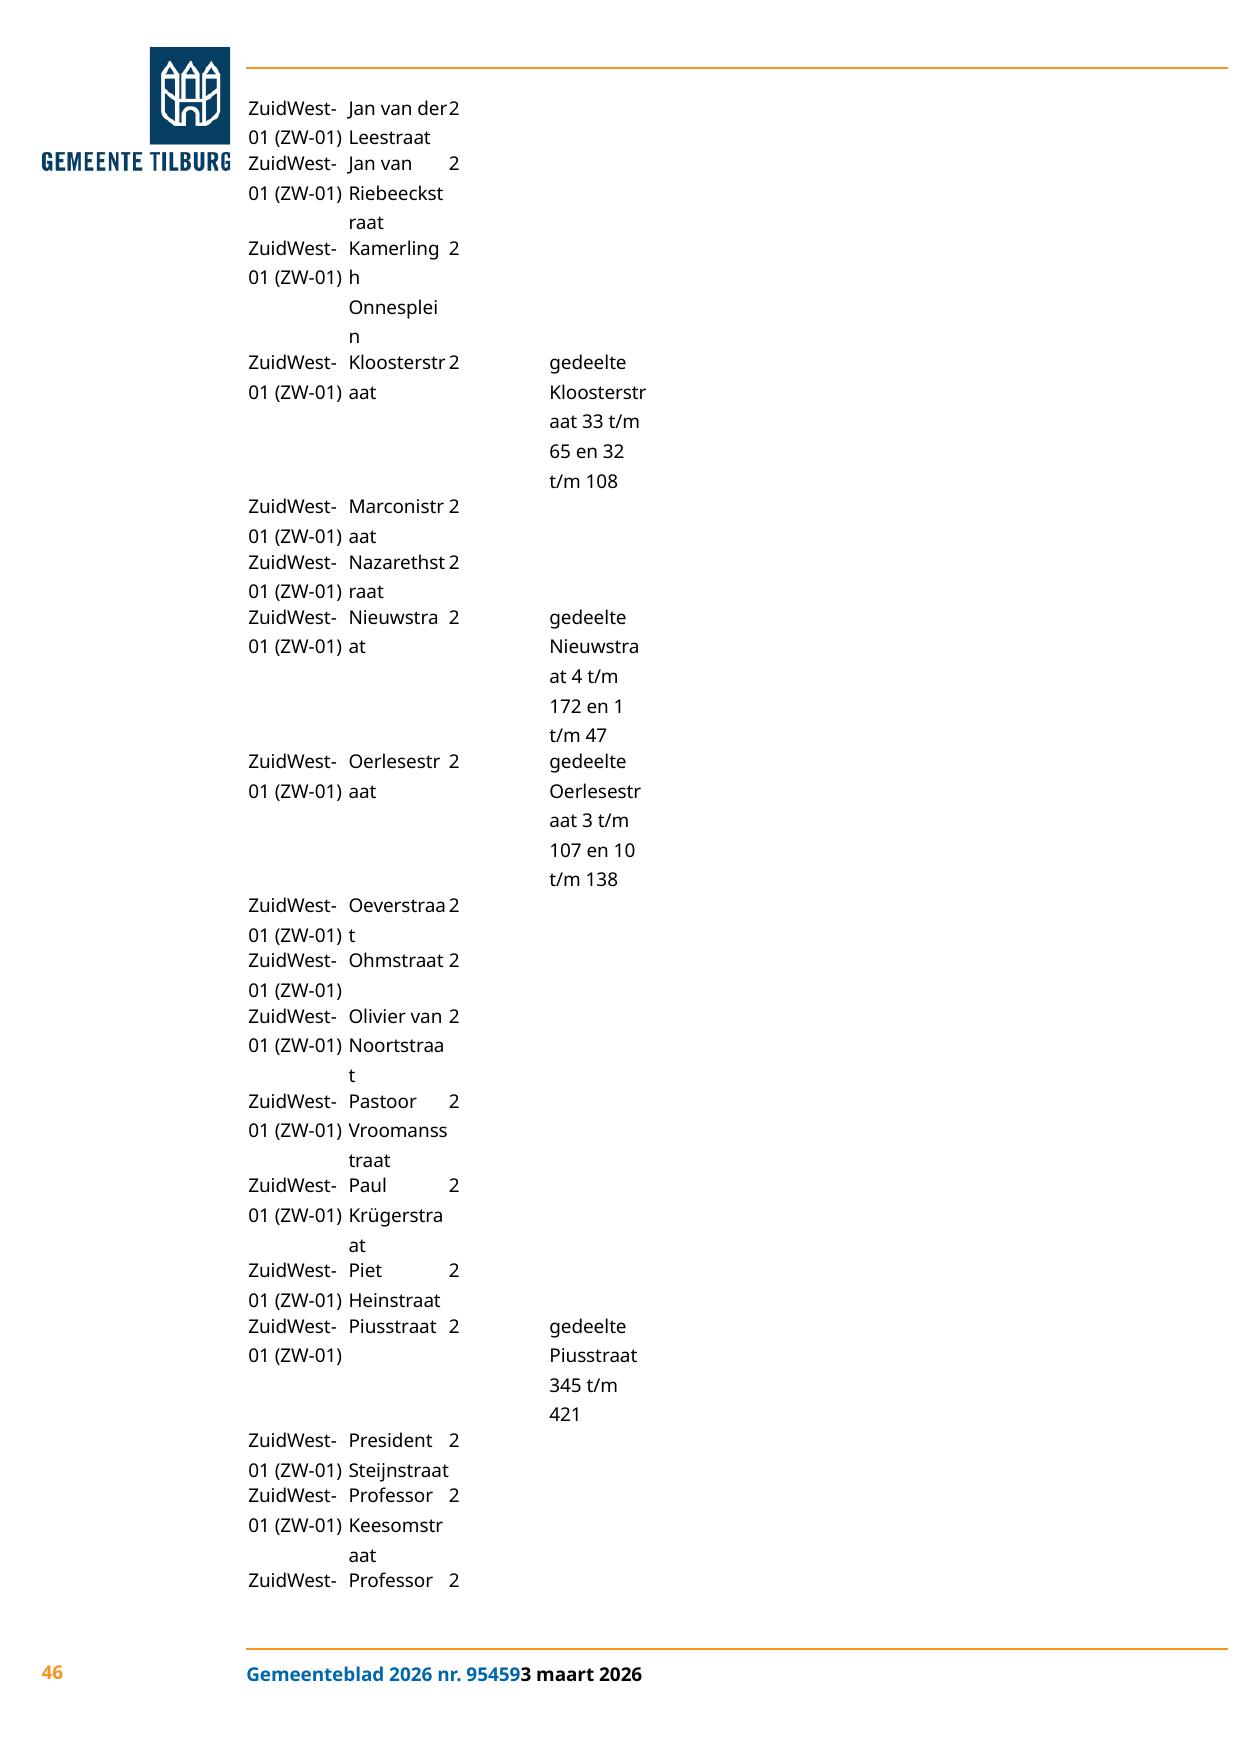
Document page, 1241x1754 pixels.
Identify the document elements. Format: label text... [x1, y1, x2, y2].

table_cell ZuidWest-01 (ZW-01) [248, 350, 348, 493]
table_cell gedeelte Nieuwstraat 4 t/m 172 en 1 t/m 47 [549, 604, 649, 748]
table_cell 2 [449, 1258, 549, 1313]
table_cell ZuidWest-01 (ZW-01) [248, 1173, 348, 1258]
table_cell gedeelte Oerlesestraat 3 t/m 107 en 10 t/m 138 [549, 748, 649, 892]
table_cell ZuidWest-01 (ZW-01) [248, 948, 348, 1003]
table_cell Piet Heinstraat [348, 1258, 449, 1313]
table_cell ZuidWest-01 (ZW-01) [248, 1483, 348, 1568]
table_cell 2 [449, 1568, 549, 1593]
table_cell ZuidWest-01 (ZW-01) [248, 892, 348, 948]
table_cell [549, 1003, 649, 1088]
table_cell Kamerlingh Onnesplein [348, 235, 449, 349]
table_cell Ohmstraat [348, 948, 449, 1003]
table_cell [549, 892, 649, 948]
table_cell ZuidWest-01 (ZW-01) [248, 95, 348, 150]
table_cell ZuidWest-01 (ZW-01) [248, 494, 348, 549]
table_cell 2 [449, 549, 549, 604]
table_cell Professor Keesomstraat [348, 1483, 449, 1568]
table_cell [549, 1428, 649, 1483]
table_cell 2 [449, 95, 549, 150]
table_cell Jan van der Leestraat [348, 95, 449, 150]
table_cell [549, 1173, 649, 1258]
table_cell Paul Krügerstraat [348, 1173, 449, 1258]
table_cell [549, 1088, 649, 1173]
table_cell 2 [449, 948, 549, 1003]
table_cell 2 [449, 235, 549, 349]
table_cell gedeelte Piusstraat 345 t/m 421 [549, 1313, 649, 1427]
table_cell [549, 948, 649, 1003]
table_cell Piusstraat [348, 1313, 449, 1427]
table_cell [549, 549, 649, 604]
table_cell Oerlesestraat [348, 748, 449, 892]
table_cell Kloosterstraat [348, 350, 449, 493]
table_cell Nieuwstraat [348, 604, 449, 748]
table_cell 2 [449, 1313, 549, 1427]
table_cell [549, 235, 649, 349]
table_cell 2 [449, 1483, 549, 1568]
table_cell ZuidWest-01 (ZW-01) [248, 150, 348, 235]
table_cell ZuidWest-01 (ZW-01) [248, 1313, 348, 1427]
table_cell ZuidWest-01 (ZW-01) [248, 1003, 348, 1088]
table_cell 2 [449, 494, 549, 549]
table_cell Marconistraat [348, 494, 449, 549]
table_cell ZuidWest- [248, 1568, 348, 1593]
table_cell ZuidWest-01 (ZW-01) [248, 235, 348, 349]
table_cell ZuidWest-01 (ZW-01) [248, 1088, 348, 1173]
table_cell gedeelte Kloosterstraat 33 t/m 65 en 32 t/m 108 [549, 350, 649, 493]
table_cell Oeverstraat [348, 892, 449, 948]
table_cell [549, 1483, 649, 1568]
table_cell [549, 95, 649, 150]
table_cell [549, 494, 649, 549]
table_cell 2 [449, 350, 549, 493]
table_cell ZuidWest-01 (ZW-01) [248, 549, 348, 604]
table_cell Professor [348, 1568, 449, 1593]
table_cell President Steijnstraat [348, 1428, 449, 1483]
table_cell 2 [449, 1003, 549, 1088]
table_cell 2 [449, 1173, 549, 1258]
table_cell Nazarethstraat [348, 549, 449, 604]
table_cell [549, 1568, 649, 1593]
table_cell 2 [449, 604, 549, 748]
table_cell 2 [449, 748, 549, 892]
table_cell ZuidWest-01 (ZW-01) [248, 604, 348, 748]
table_cell Pastoor Vroomansstraat [348, 1088, 449, 1173]
table_cell [549, 1258, 649, 1313]
table_cell 2 [449, 150, 549, 235]
picture [41, 47, 231, 172]
table_cell 2 [449, 892, 549, 948]
table_cell Olivier van Noortstraat [348, 1003, 449, 1088]
table_cell ZuidWest-01 (ZW-01) [248, 1428, 348, 1483]
table_cell 2 [449, 1428, 549, 1483]
table_cell Jan van Riebeeckstraat [348, 150, 449, 235]
table_cell [549, 150, 649, 235]
table_cell ZuidWest-01 (ZW-01) [248, 1258, 348, 1313]
table_cell 2 [449, 1088, 549, 1173]
table_cell ZuidWest-01 (ZW-01) [248, 748, 348, 892]
